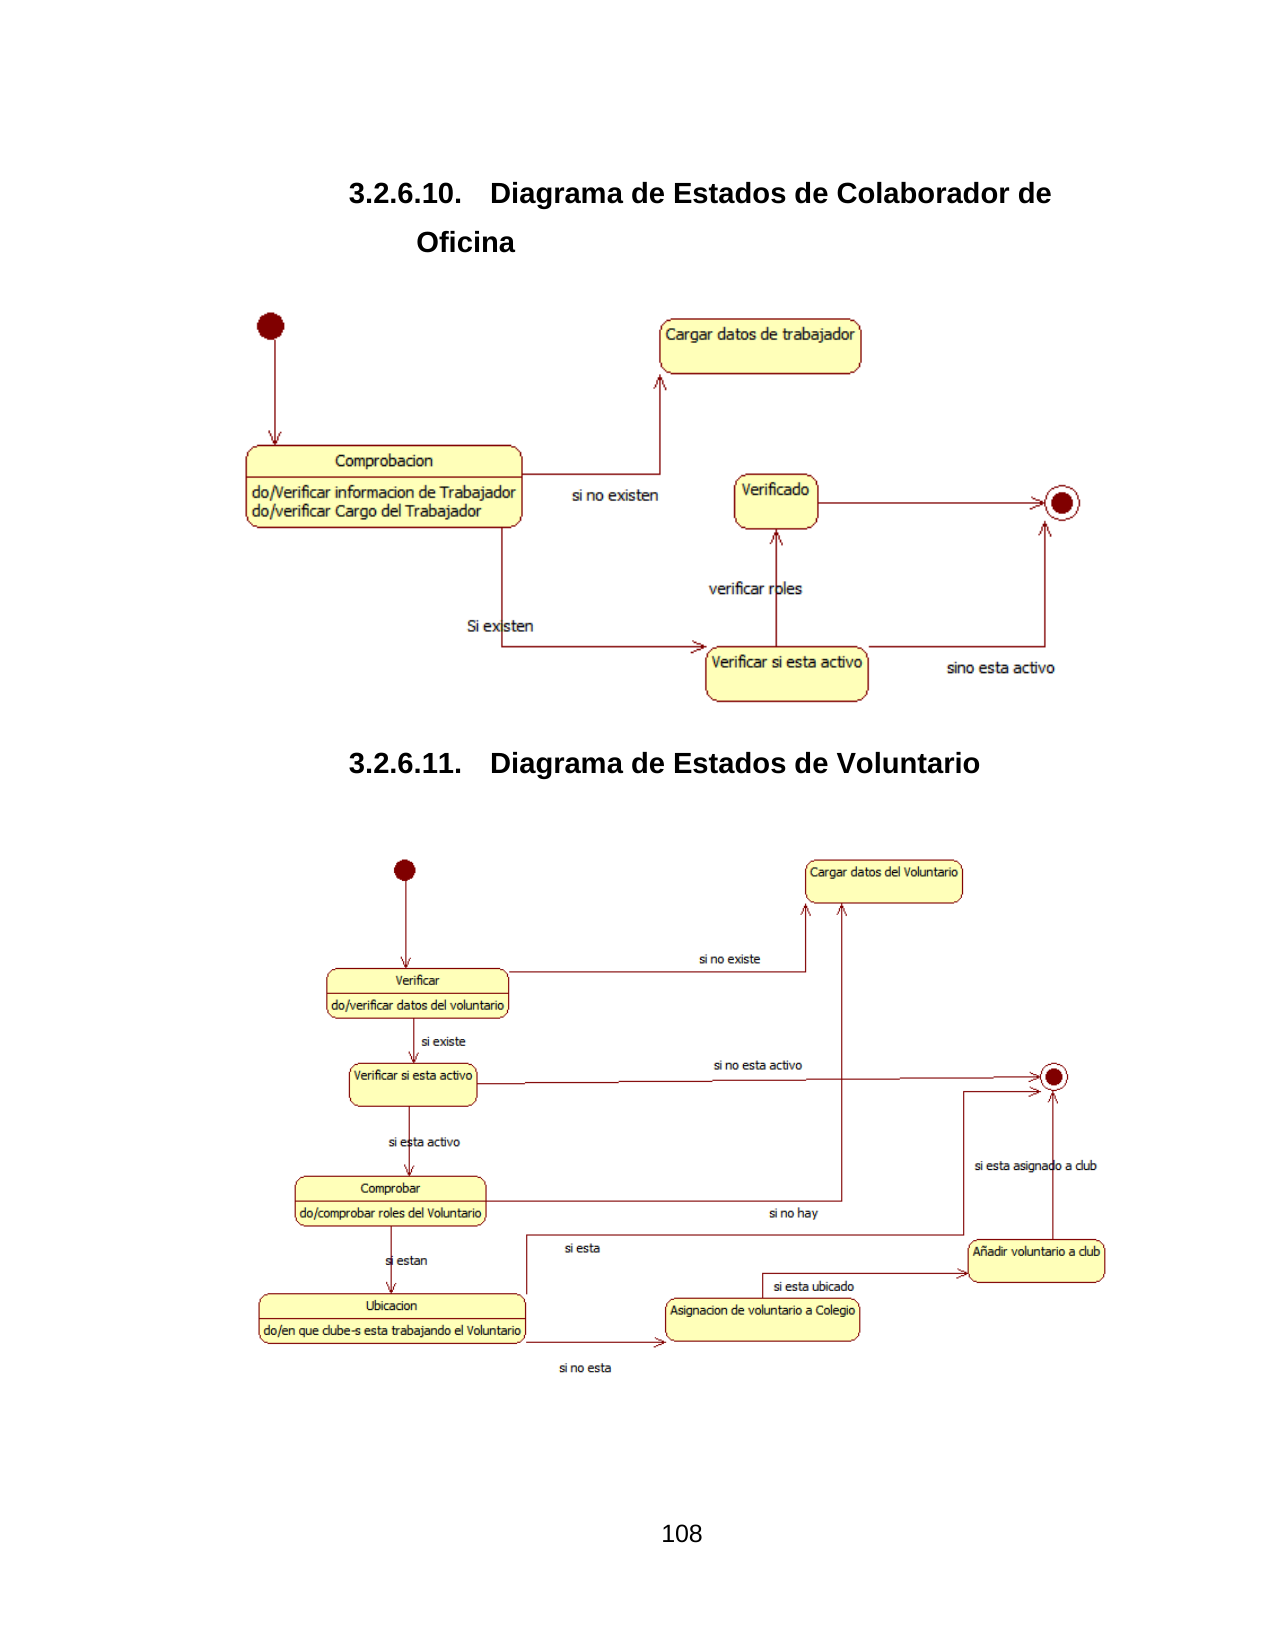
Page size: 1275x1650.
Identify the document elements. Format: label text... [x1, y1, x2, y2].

picture [236, 837, 1128, 1396]
subtitle Diagrama de Estados de Colaborador de Oficina [349, 177, 1127, 259]
picture [217, 284, 1109, 731]
subtitle Diagrama de Estados de Voluntario [349, 731, 1127, 779]
